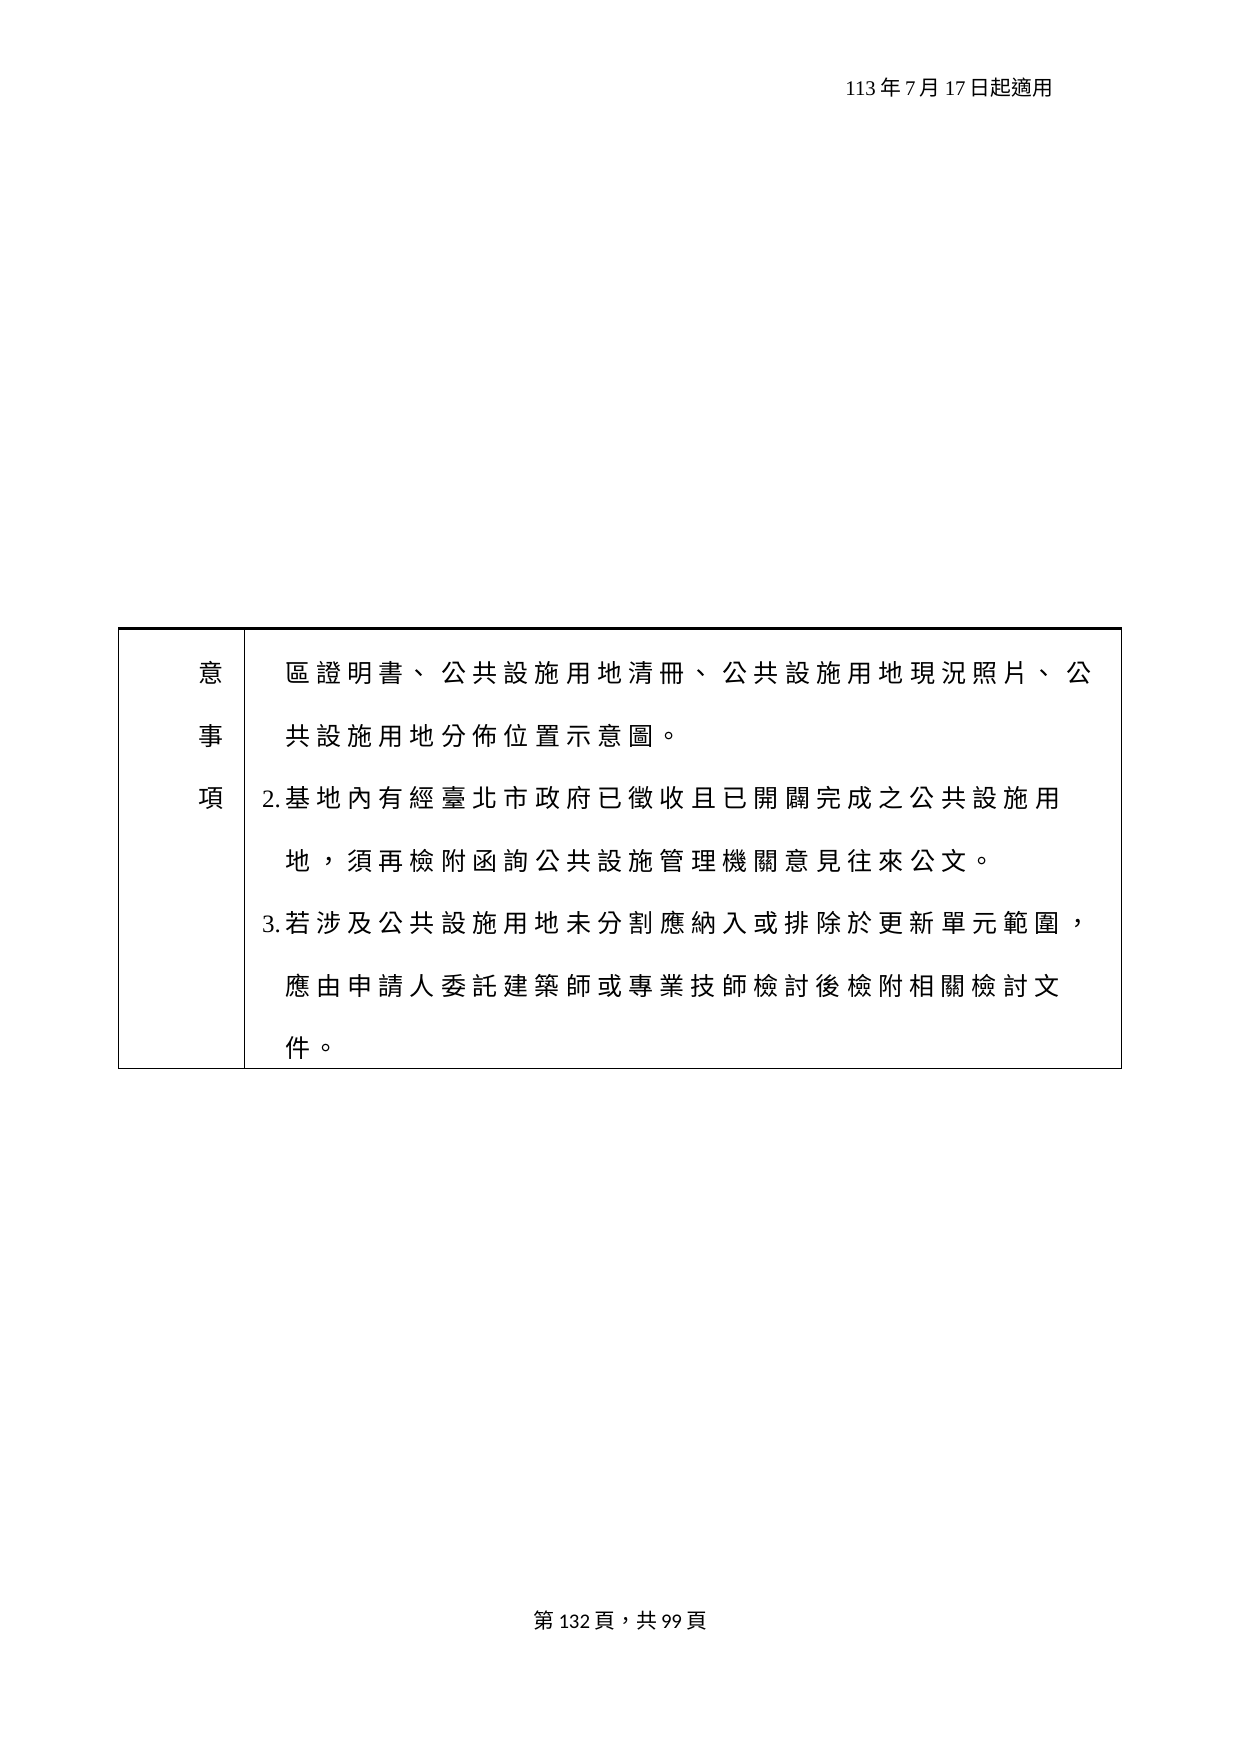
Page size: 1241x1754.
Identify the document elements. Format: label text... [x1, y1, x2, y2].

table_cell 意事項 [119, 630, 244, 1068]
table_cell 區證明書、公共設施用地清冊、公共設施用地現況照片、公共設施用地分佈位置示意圖。 2.基地內有經臺北市政府已徵收且已開闢完成之公共設施用地，須再檢附函詢公共設施管理機關意見往來公文。 3.若涉及公共設施用地未分割應納入或排除於更新單元範圍，應由申請人委託建築師或專業技師檢討後檢附相關檢討文件。 [245, 630, 1121, 1068]
